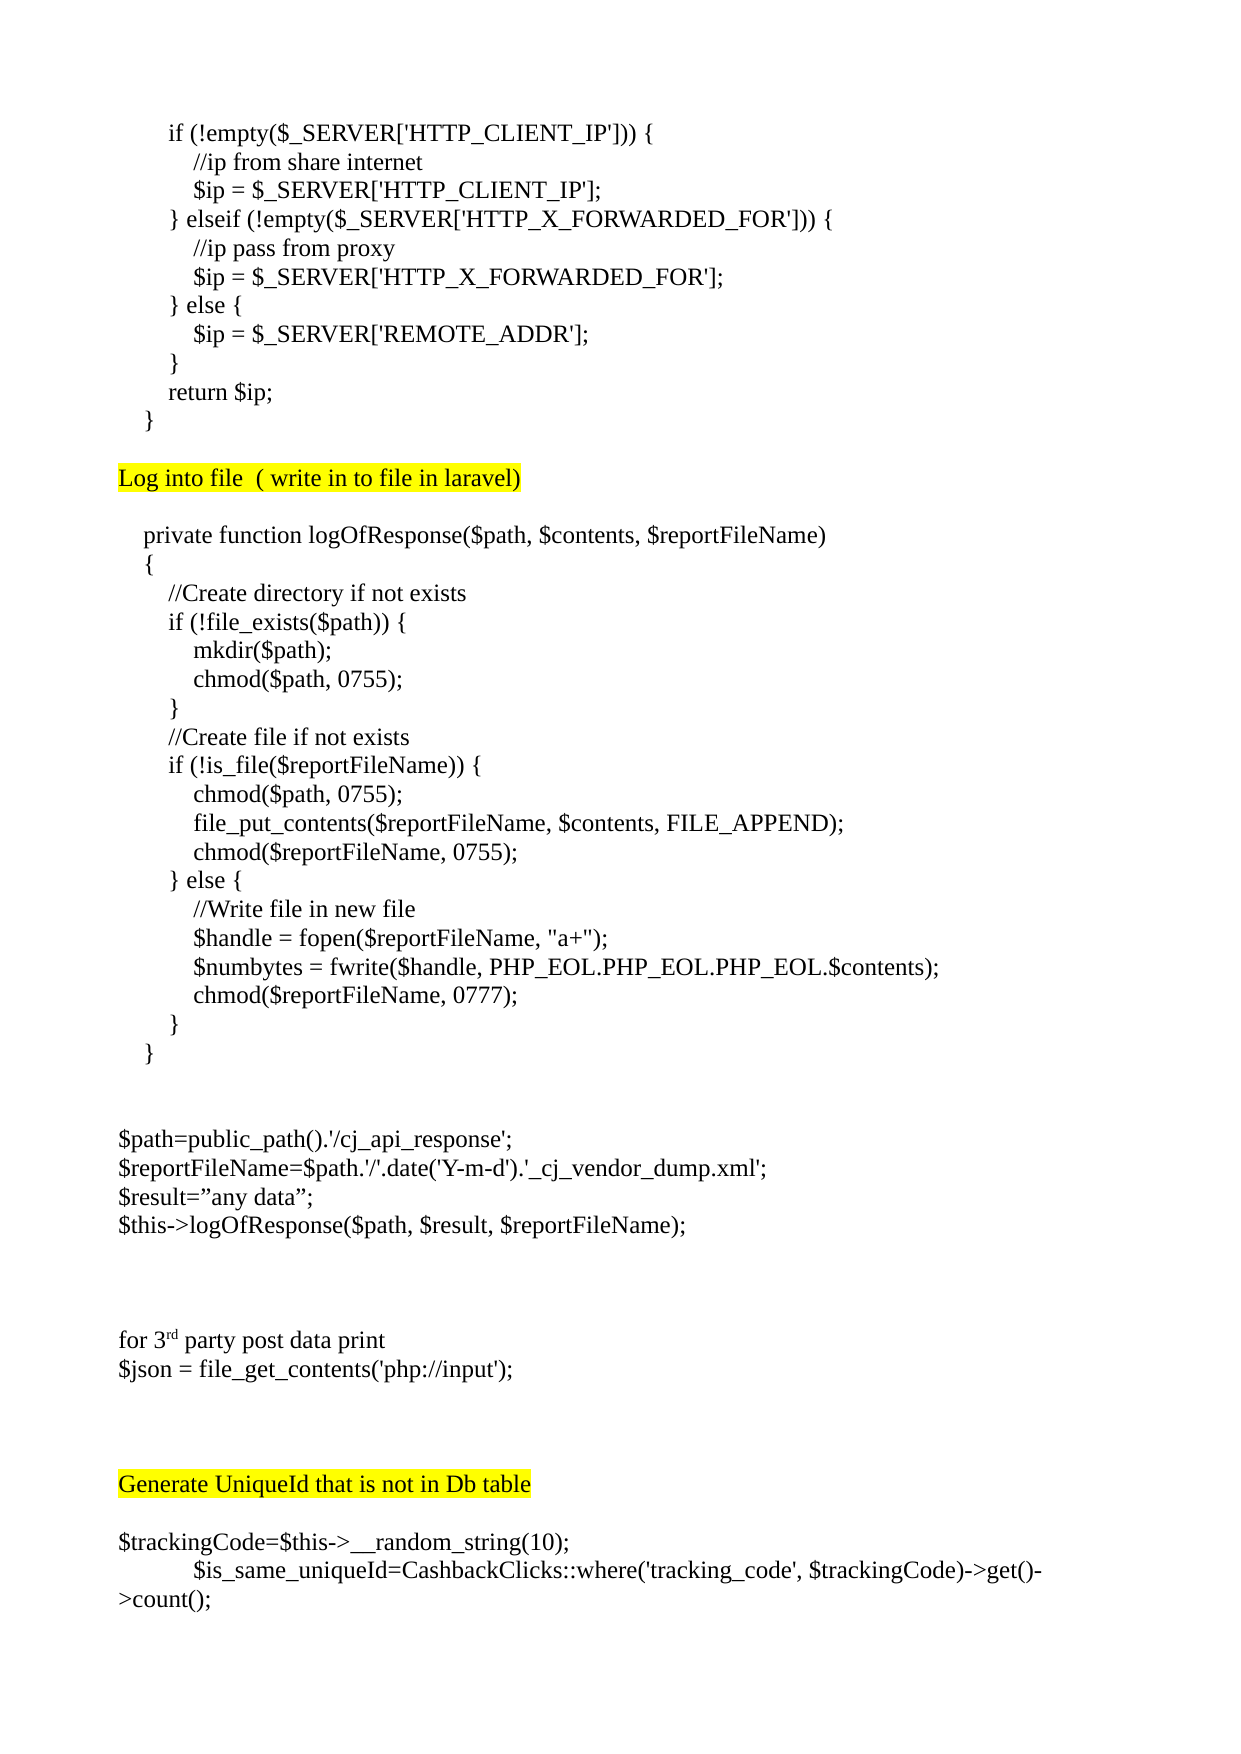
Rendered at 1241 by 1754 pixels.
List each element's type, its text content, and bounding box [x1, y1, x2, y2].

text //Create file if not exists [118, 722, 1122, 751]
text if (!file_exists($path)) { [118, 607, 1122, 636]
text if (!empty($_SERVER['HTTP_CLIENT_IP'])) { [118, 118, 1122, 147]
text chmod($reportFileName, 0755); [118, 837, 1122, 866]
text } $path=public_path().'/cj_api_response'; [118, 1038, 1122, 1153]
text $handle = fopen($reportFileName, "a+"); [118, 923, 1122, 952]
text $numbytes = fwrite($handle, PHP_EOL.PHP_EOL.PHP_EOL.$contents); [118, 952, 1122, 981]
text } elseif (!empty($_SERVER['HTTP_X_FORWARDED_FOR'])) { [118, 204, 1122, 233]
text } else { [118, 866, 1122, 894]
text } else { [118, 291, 1122, 319]
text //ip from share internet [118, 147, 1122, 176]
text $is_same_uniqueId=CashbackClicks::where('tracking_code', $trackingCode)->get()->count(); [118, 1556, 1122, 1613]
text } [118, 1009, 1122, 1038]
text //ip pass from proxy [118, 233, 1122, 262]
text Generate UniqueId that is not in Db table [118, 1469, 1122, 1498]
text $ip = $_SERVER['REMOTE_ADDR']; [118, 319, 1122, 348]
text } Log into file ( write in to file in laravel) private function logOfResponse($path, $contents, $reportFileName) [118, 406, 1122, 549]
text $reportFileName=$path.'/'.date('Y-m-d').'_cj_vendor_dump.xml'; $result=”any data”; $this->logOfResponse($path, $result, $reportFileName); [118, 1153, 1122, 1239]
text $json = file_get_contents('php://input'); [118, 1354, 1122, 1383]
text { [118, 549, 1122, 578]
text chmod($path, 0755); [118, 664, 1122, 693]
text $ip = $_SERVER['HTTP_CLIENT_IP']; [118, 176, 1122, 204]
text } [118, 348, 1122, 377]
text $trackingCode=$this->__random_string(10); [118, 1527, 1122, 1556]
text file_put_contents($reportFileName, $contents, FILE_APPEND); [118, 808, 1122, 837]
text for 3rd party post data print [118, 1326, 1122, 1354]
text chmod($path, 0755); [118, 779, 1122, 808]
text return $ip; [118, 377, 1122, 406]
text //Write file in new file [118, 894, 1122, 923]
text $ip = $_SERVER['HTTP_X_FORWARDED_FOR']; [118, 262, 1122, 291]
text if (!is_file($reportFileName)) { [118, 751, 1122, 779]
text mkdir($path); [118, 636, 1122, 664]
text chmod($reportFileName, 0777); [118, 981, 1122, 1009]
text //Create directory if not exists [118, 578, 1122, 607]
text } [118, 693, 1122, 722]
